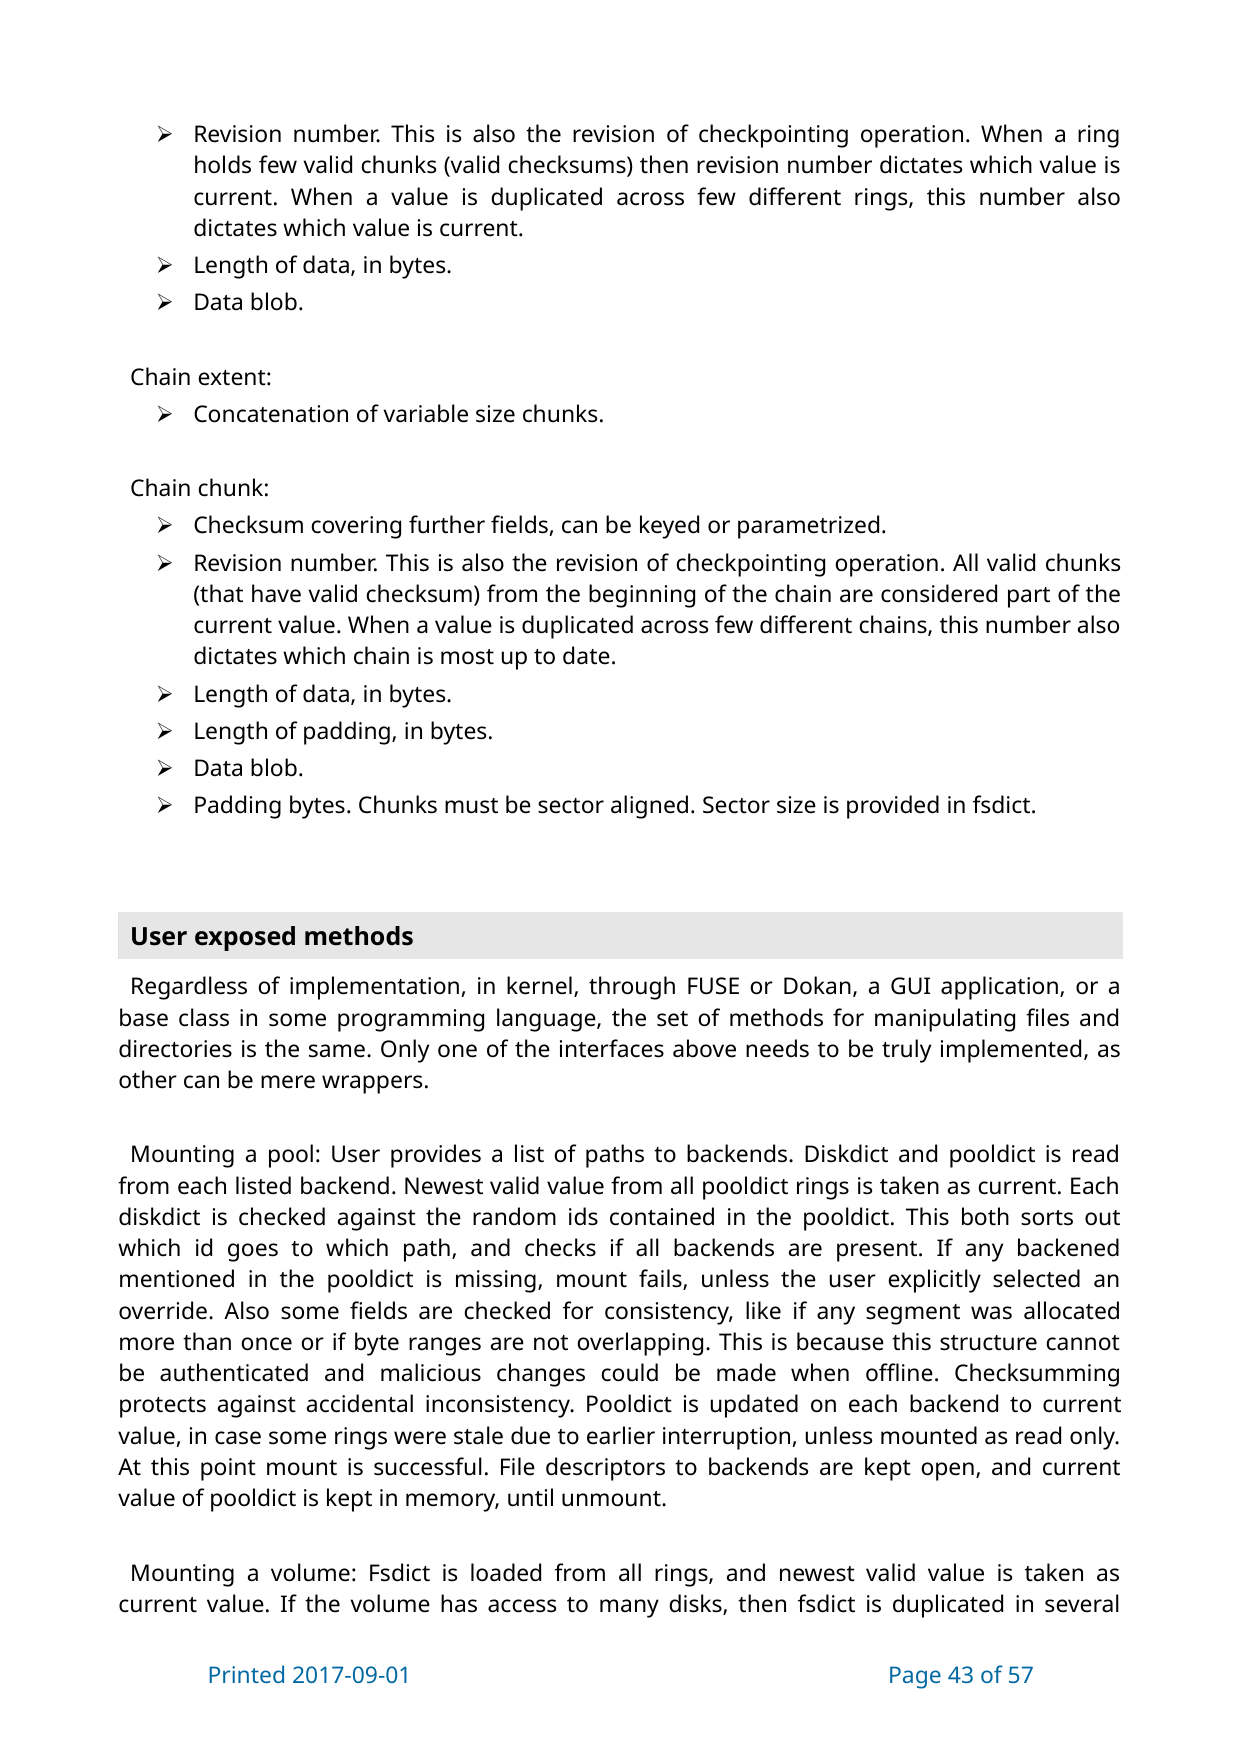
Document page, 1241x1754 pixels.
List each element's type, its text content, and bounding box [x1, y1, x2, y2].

text Mounting a volume: Fsdict is loaded from all rings, and newest valid value is taken as current value. If the volume has access to many disks, then fsdict is duplicated in several [118, 1557, 1122, 1619]
list Checksum covering further fields, can be keyed or parametrized. [156, 509, 1122, 541]
list Length of data, in bytes. [156, 249, 1122, 280]
list Length of padding, in bytes. [156, 715, 1122, 746]
text Chain extent: [118, 361, 1122, 392]
list Revision number. This is also the revision of checkpointing operation. All valid chunks (that have valid checksum) from the beginning of the chain are considered part of the current value. When a value is duplicated across few different chains, this number also dictates which chain is most up to date. [156, 547, 1122, 672]
list Data blob. [156, 752, 1122, 783]
list Data blob. [156, 286, 1122, 317]
text Mounting a pool: User provides a list of paths to backends. Diskdict and pooldict is read from each listed backend. Newest valid value from all pooldict rings is taken as current. Each diskdict is checked against the random ids contained in the pooldict. This both sorts out which id goes to which path, and checks if all backends are present. If any backened mentioned in the pooldict is missing, mount fails, unless the user explicitly selected an override. Also some fields are checked for consistency, like if any segment was allocated more than once or if byte ranges are not overlapping. This is because this structure cannot be authenticated and malicious changes could be made when offline. Checksumming protects against accidental inconsistency. Pooldict is updated on each backend to current value, in case some rings were stale due to earlier interruption, unless mounted as read only. At this point mount is successful. File descriptors to backends are kept open, and current value of pooldict is kept in memory, until unmount. [118, 1138, 1122, 1513]
text Chain chunk: [118, 472, 1122, 503]
list Padding bytes. Chunks must be sector aligned. Sector size is provided in fsdict. [156, 789, 1122, 820]
list Concatenation of variable size chunks. [156, 398, 1122, 429]
text Regardless of implementation, in kernel, through FUSE or Dokan, a GUI application, or a base class in some programming language, the set of methods for manipulating files and directories is the same. Only one of the interfaces above needs to be truly implemented, as other can be mere wrappers. [118, 970, 1122, 1095]
list Length of data, in bytes. [156, 677, 1122, 709]
subtitle User exposed methods [119, 914, 1122, 958]
list Revision number. This is also the revision of checkpointing operation. When a ring holds few valid chunks (valid checksums) then revision number dictates which value is current. When a value is duplicated across few different rings, this number also dictates which value is current. [156, 118, 1122, 243]
